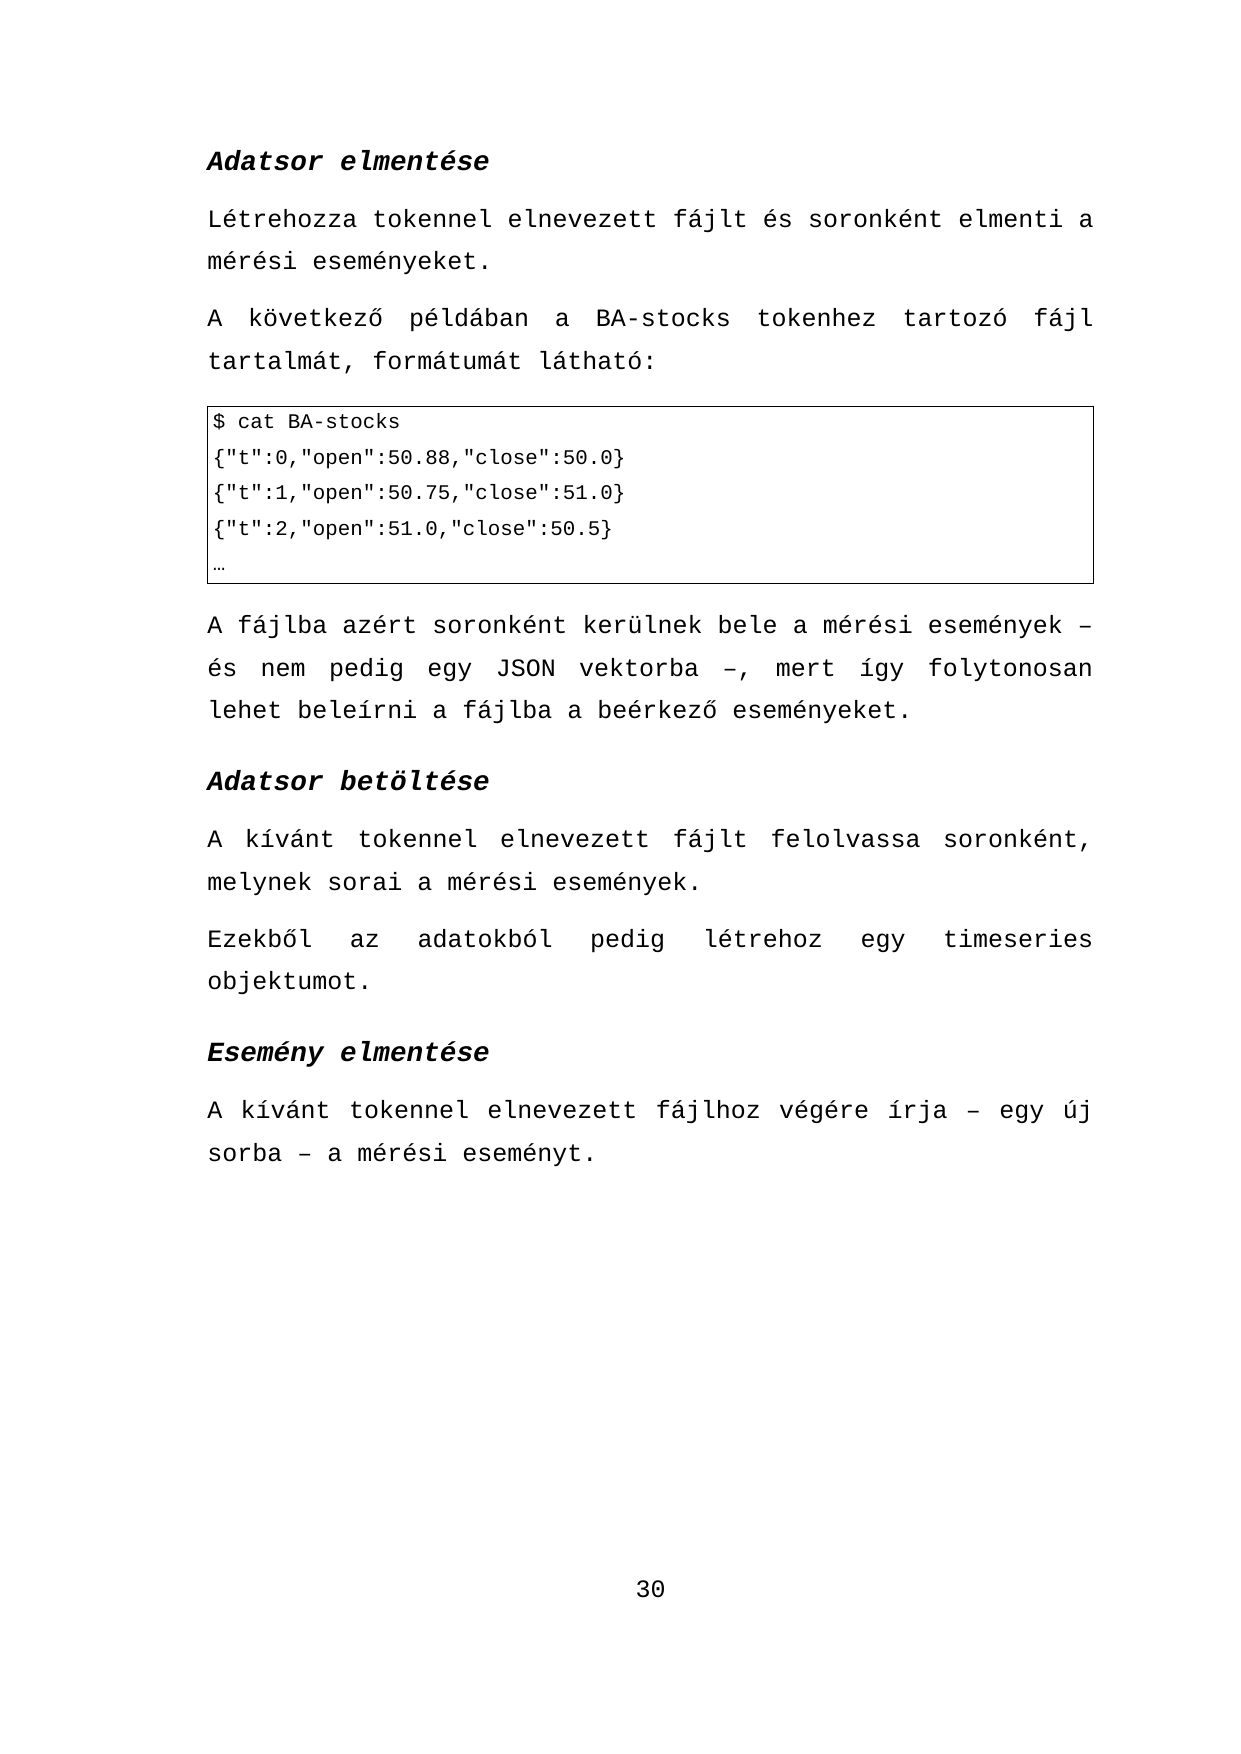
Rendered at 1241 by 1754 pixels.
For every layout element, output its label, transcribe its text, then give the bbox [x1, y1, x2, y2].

table_header $ cat BA-stocks {"t":0,"open":50.88,"close":50.0} {"t":1,"open":50.75,"close":51.0} {"t":2,"open":51.0,"close":50.5} … [208, 407, 1093, 582]
subtitle Adatsor elmentése [207, 147, 1093, 178]
text Ezekből az adatokból pedig létrehoz egy timeseries objektumot. [207, 926, 1093, 997]
text A kívánt tokennel elnevezett fájlt felolvassa soronként, melynek sorai a mérési események. [207, 827, 1093, 897]
subtitle Adatsor betöltése [207, 767, 1093, 798]
text A következő példában a BA-stocks tokenhez tartozó fájl tartalmát, formátumát látható: [207, 306, 1093, 377]
subtitle Esemény elmentése [207, 1038, 1093, 1070]
text A fájlba azért soronként kerülnek bele a mérési események – és nem pedig egy JSON vektorba –, mert így folytonosan lehet beleírni a fájlba a beérkező eseményeket. [207, 613, 1093, 726]
text Létrehozza tokennel elnevezett fájlt és soronként elmenti a mérési eseményeket. [207, 206, 1093, 277]
text A kívánt tokennel elnevezett fájlhoz végére írja – egy új sorba – a mérési eseményt. [207, 1098, 1093, 1169]
